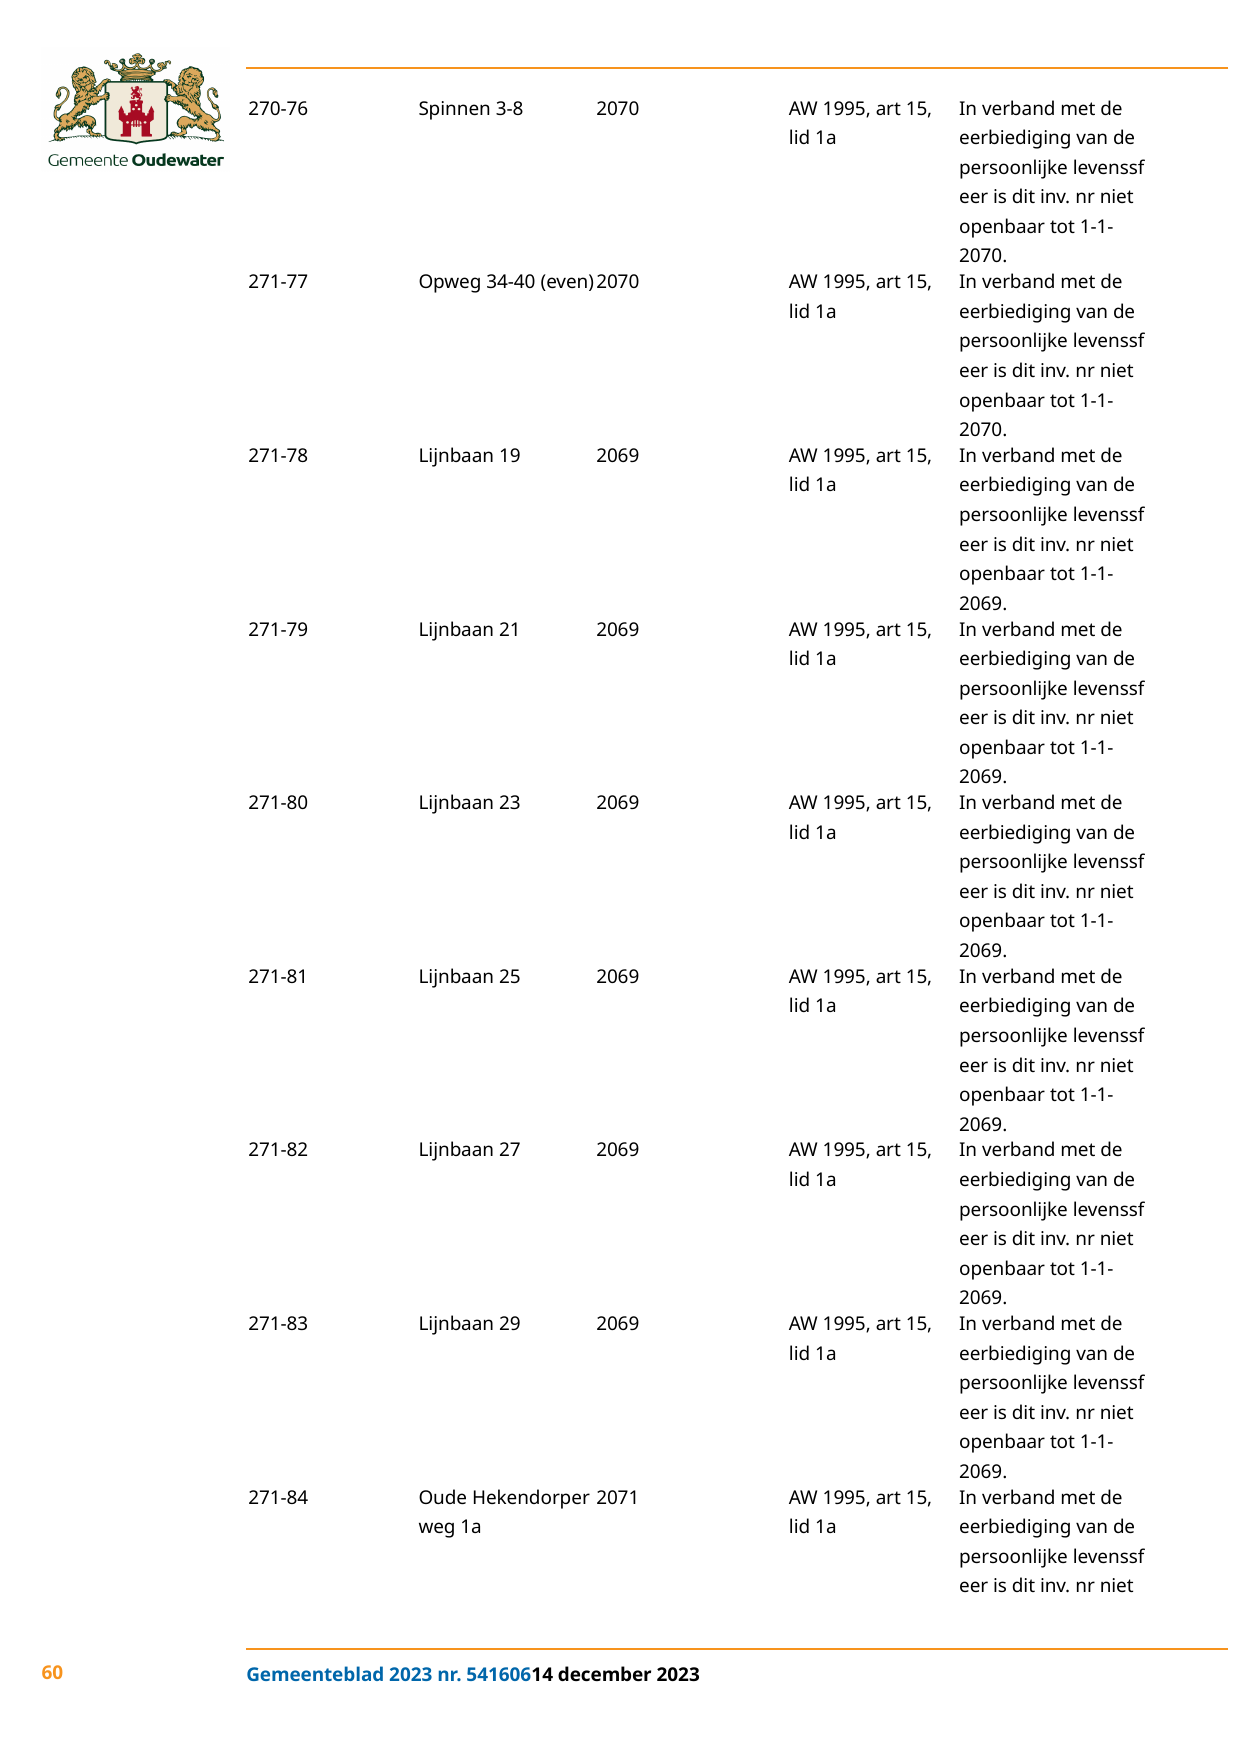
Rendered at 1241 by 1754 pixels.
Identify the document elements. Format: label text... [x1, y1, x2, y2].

table_cell Lijnbaan 21 [418, 616, 596, 789]
table_cell 2071 [596, 1484, 789, 1598]
table_cell AW 1995, art 15, lid 1a [789, 442, 959, 616]
table_cell AW 1995, art 15, lid 1a [789, 269, 959, 442]
table_cell 271-81 [248, 963, 418, 1137]
table_cell Lijnbaan 23 [418, 789, 596, 963]
table_cell In verband met de eerbiediging van de persoonlijke levenssfeer is dit inv. nr niet openbaar tot 1-1-2070. [959, 269, 1152, 442]
table_cell AW 1995, art 15, lid 1a [789, 95, 959, 268]
table_cell 271-83 [248, 1310, 418, 1484]
table_cell In verband met de eerbiediging van de persoonlijke levenssfeer is dit inv. nr niet openbaar tot 1-1-2069. [959, 1310, 1152, 1484]
table_cell AW 1995, art 15, lid 1a [789, 1484, 959, 1598]
table_cell Lijnbaan 27 [418, 1137, 596, 1310]
table_cell AW 1995, art 15, lid 1a [789, 1310, 959, 1484]
table_cell In verband met de eerbiediging van de persoonlijke levenssfeer is dit inv. nr niet openbaar tot 1-1-2069. [959, 616, 1152, 789]
table_cell 2069 [596, 442, 789, 616]
table_cell 2070 [596, 269, 789, 442]
table_cell AW 1995, art 15, lid 1a [789, 1137, 959, 1310]
table_cell Opweg 34-40 (even) [418, 269, 596, 442]
picture [41, 47, 231, 172]
table_cell 271-78 [248, 442, 418, 616]
table_cell AW 1995, art 15, lid 1a [789, 789, 959, 963]
table_cell 2069 [596, 1137, 789, 1310]
table_cell Lijnbaan 19 [418, 442, 596, 616]
table_cell 2069 [596, 789, 789, 963]
table_cell In verband met de eerbiediging van de persoonlijke levenssfeer is dit inv. nr niet [959, 1484, 1152, 1598]
table_cell AW 1995, art 15, lid 1a [789, 963, 959, 1137]
table_cell 2070 [596, 95, 789, 268]
table_cell 271-77 [248, 269, 418, 442]
table_cell 2069 [596, 963, 789, 1137]
table_cell In verband met de eerbiediging van de persoonlijke levenssfeer is dit inv. nr niet openbaar tot 1-1-2069. [959, 789, 1152, 963]
table_cell 271-82 [248, 1137, 418, 1310]
table_cell In verband met de eerbiediging van de persoonlijke levenssfeer is dit inv. nr niet openbaar tot 1-1-2069. [959, 963, 1152, 1137]
table_cell AW 1995, art 15, lid 1a [789, 616, 959, 789]
table_cell Lijnbaan 29 [418, 1310, 596, 1484]
table_cell 2069 [596, 616, 789, 789]
table_cell 271-84 [248, 1484, 418, 1598]
table_cell Lijnbaan 25 [418, 963, 596, 1137]
table_cell In verband met de eerbiediging van de persoonlijke levenssfeer is dit inv. nr niet openbaar tot 1-1-2069. [959, 442, 1152, 616]
table_cell Oude Hekendorperweg 1a [418, 1484, 596, 1598]
table_cell In verband met de eerbiediging van de persoonlijke levenssfeer is dit inv. nr niet openbaar tot 1-1-2070. [959, 95, 1152, 268]
table_cell Spinnen 3-8 [418, 95, 596, 268]
table_cell 271-80 [248, 789, 418, 963]
table_cell 2069 [596, 1310, 789, 1484]
table_cell In verband met de eerbiediging van de persoonlijke levenssfeer is dit inv. nr niet openbaar tot 1-1-2069. [959, 1137, 1152, 1310]
table_cell 271-79 [248, 616, 418, 789]
table_cell 270-76 [248, 95, 418, 268]
